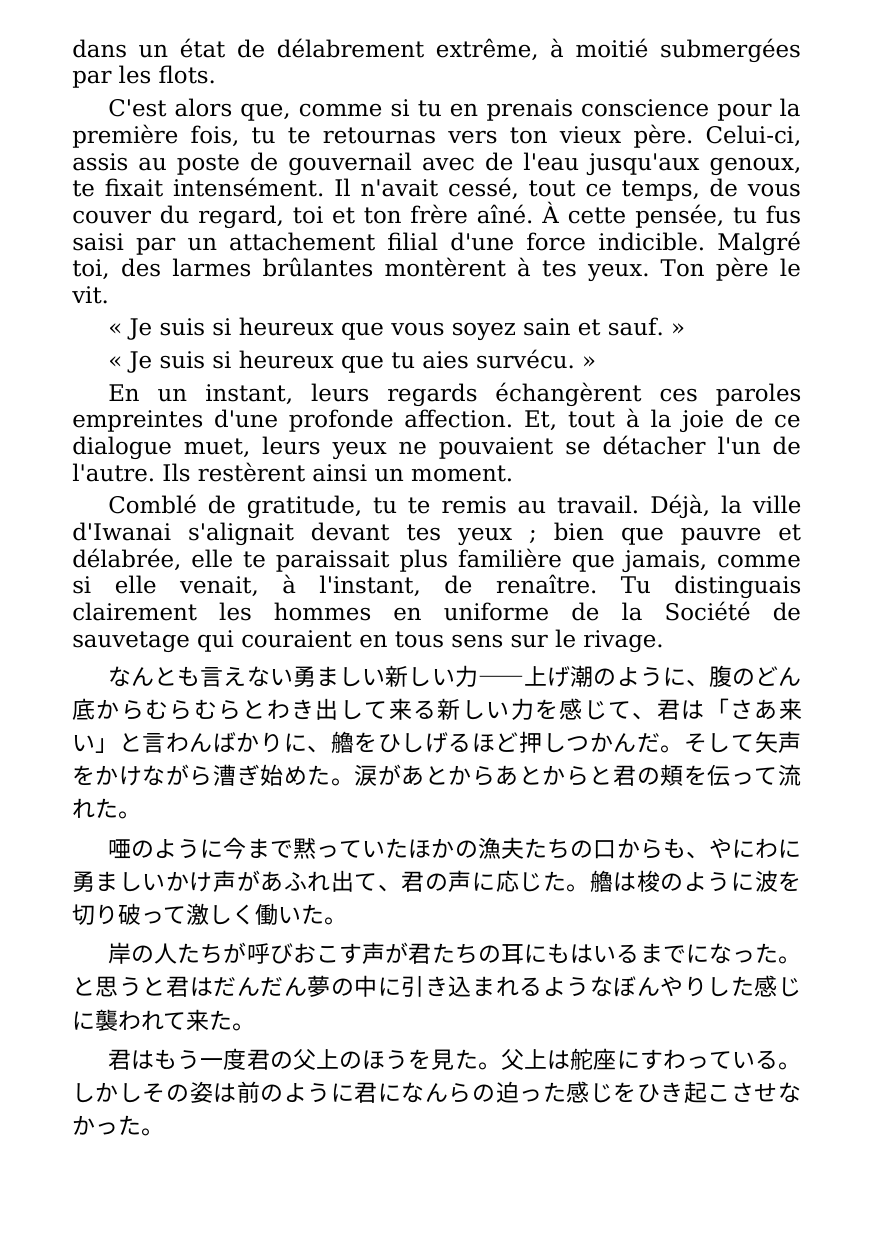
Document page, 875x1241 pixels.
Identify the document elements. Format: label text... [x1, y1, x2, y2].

text なんとも言えない勇ましい新しい力――上げ潮のように、腹のどん底からむらむらとわき出して来る新しい力を感じて、君は「さあ来い」と言わんばかりに、艪をひしげるほど押しつかんだ。そして矢声をかけながら漕ぎ始めた。涙があとからあとからと君の頬を伝って流れた。 [72, 658, 802, 824]
text 唖のように今まで黙っていたほかの漁夫たちの口からも、やにわに勇ましいかけ声があふれ出て、君の声に応じた。艪は梭のように波を切り破って激しく働いた。 [72, 830, 802, 930]
text En un instant, leurs regards échangèrent ces paroles empreintes d'une profonde affection. Et, tout à la joie de ce dialogue muet, leurs yeux ne pouvaient se détacher l'un de l'autre. Ils restèrent ainsi un moment. [72, 380, 802, 486]
text « Je suis si heureux que tu aies survécu. » [72, 347, 802, 374]
text 君はもう一度君の父上のほうを見た。父上は舵座にすわっている。しかしその姿は前のように君になんらの迫った感じをひき起こさせなかった。 [72, 1042, 802, 1141]
text 岸の人たちが呼びおこす声が君たちの耳にもはいるまでになった。と思うと君はだんだん夢の中に引き込まれるようなぼんやりした感じに襲われて来た。 [72, 936, 802, 1036]
text Comblé de gratitude, tu te remis au travail. Déjà, la ville d'Iwanai s'alignait devant tes yeux ; bien que pauvre et délabrée, elle te paraissait plus familière que jamais, comme si elle venait, à l'instant, de renaître. Tu distinguais clairement les hommes en uniforme de la Société de sauvetage qui couraient en tous sens sur le rivage. [72, 492, 802, 652]
text C'est alors que, comme si tu en prenais conscience pour la première fois, tu te retournas vers ton vieux père. Celui-ci, assis au poste de gouvernail avec de l'eau jusqu'aux genoux, te fixait intensément. Il n'avait cessé, tout ce temps, de vous couver du regard, toi et ton frère aîné. À cette pensée, tu fus saisi par un attachement filial d'une force indicible. Malgré toi, des larmes brûlantes montèrent à tes yeux. Ton père le vit. [72, 95, 802, 309]
text dans un état de délabrement extrême, à moitié submergées par les flots. [72, 36, 802, 89]
text « Je suis si heureux que vous soyez sain et sauf. » [72, 314, 802, 341]
